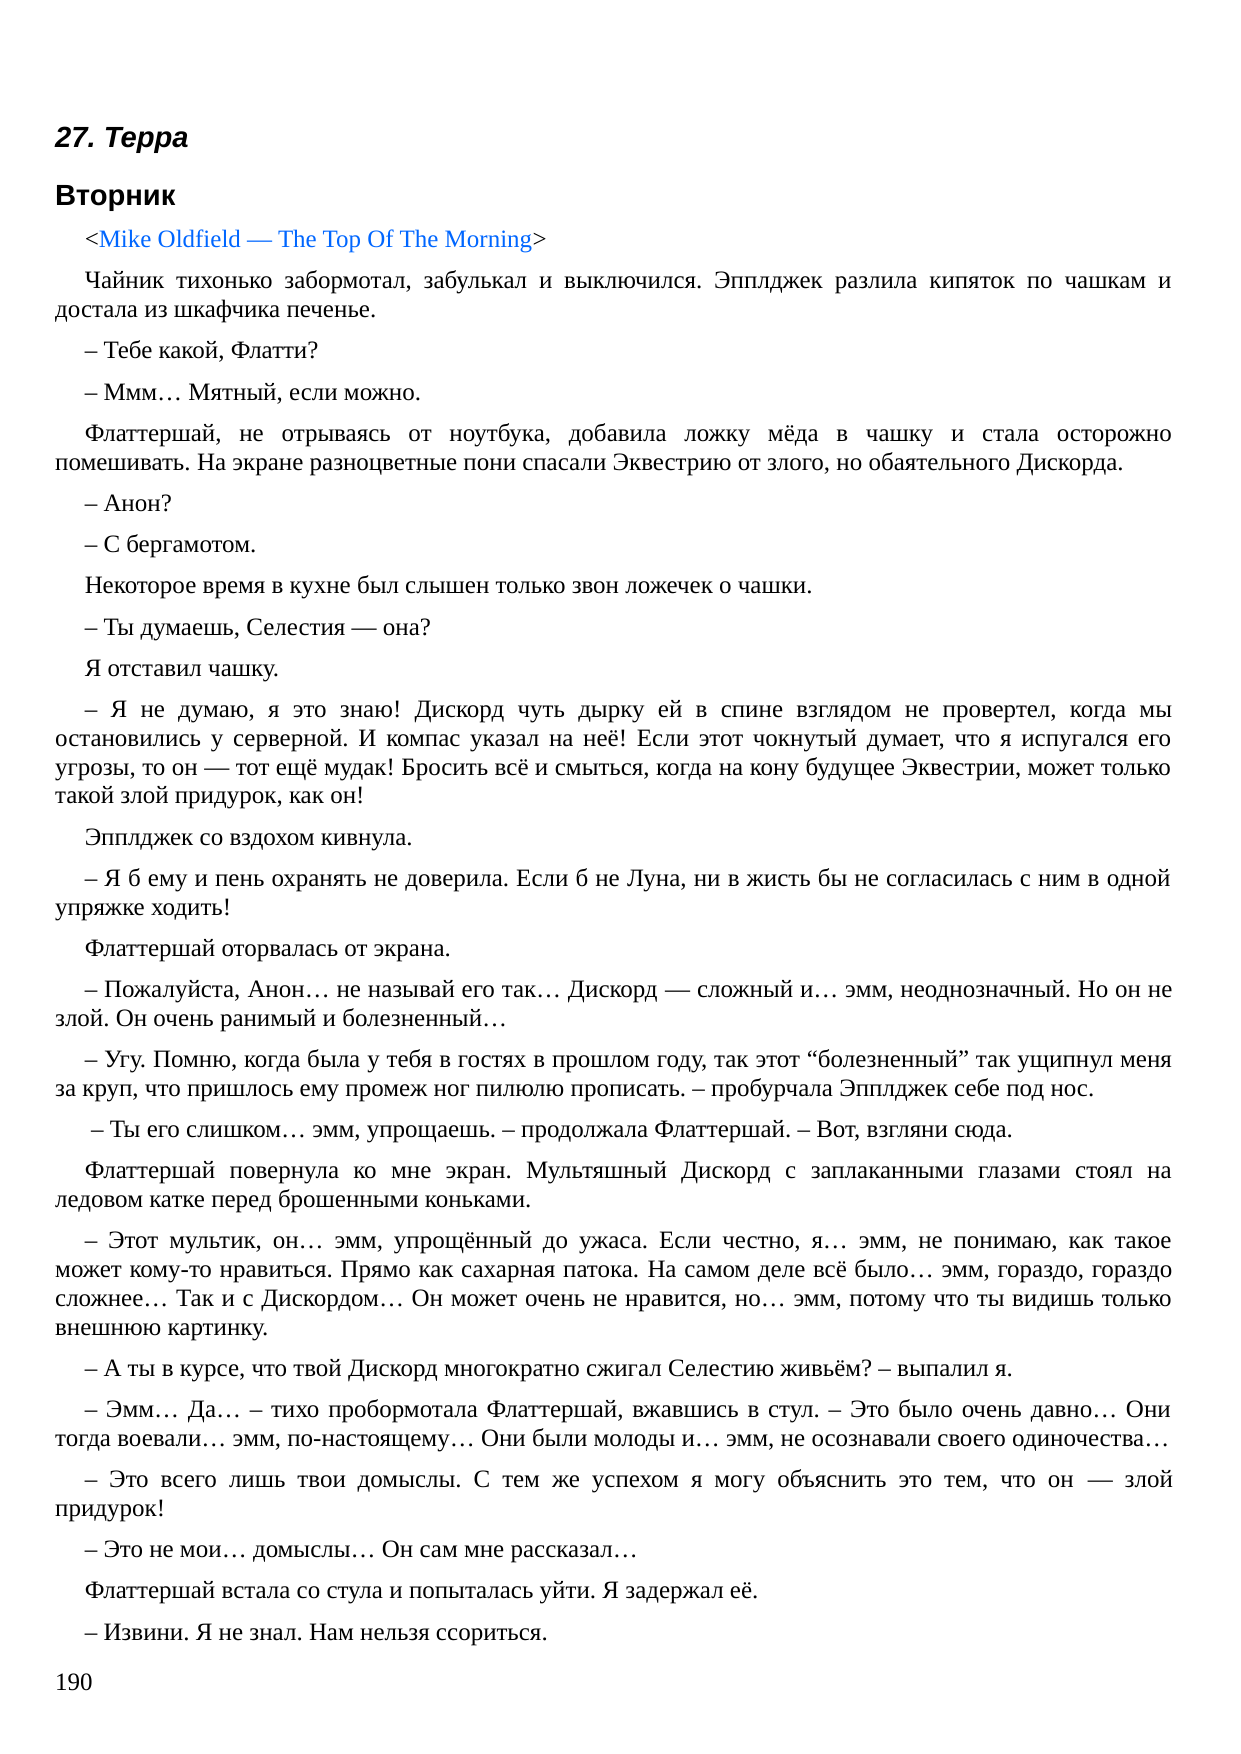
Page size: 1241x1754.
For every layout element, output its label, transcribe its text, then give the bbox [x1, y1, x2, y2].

text – Ты думаешь, Селестия — она? [55, 612, 1173, 641]
text – Пожалуйста, Анон… не называй его так… Дискорд — сложный и… эмм, неоднозначный. Но он не злой. Он очень ранимый и болезненный… [55, 974, 1173, 1032]
text – Ммм… Мятный, если можно. [55, 377, 1173, 406]
text – Ты его слишком… эмм, упрощаешь. – продолжала Флаттершай. – Вот, взгляни сюда. [55, 1114, 1173, 1143]
text Флаттершай повернула ко мне экран. Мультяшный Дискорд с заплаканными глазами стоял на ледовом катке перед брошенными коньками. [55, 1156, 1173, 1213]
text Флаттершай оторвалась от экрана. [55, 933, 1173, 962]
text – Угу. Помню, когда была у тебя в гостях в прошлом году, так этот “болезненный” так ущипнул меня за круп, что пришлось ему промеж ног пилюлю прописать. – пробурчала Эпплджек себе под нос. [55, 1044, 1173, 1102]
subtitle 27. Терра [55, 120, 1173, 153]
text Эпплджек со вздохом кивнула. [55, 822, 1173, 851]
text – А ты в курсе, что твой Дискорд многократно сжигал Селестию живьём? – выпалил я. [55, 1353, 1173, 1382]
text – Тебе какой, Флатти? [55, 336, 1173, 364]
text Флаттершай встала со стула и попыталась уйти. Я задержал её. [55, 1576, 1173, 1604]
text Некоторое время в кухне был слышен только звон ложечек о чашки. [55, 571, 1173, 599]
text – С бергамотом. [55, 529, 1173, 558]
text <Mike Oldfield — The Top Of The Morning> [55, 224, 1173, 253]
text Чайник тихонько забормотал, забулькал и выключился. Эпплджек разлила кипяток по чашкам и достала из шкафчика печенье. [55, 266, 1173, 323]
text – Я б ему и пень охранять не доверила. Если б не Луна, ни в жисть бы не согласилась с ним в одной упряжке ходить! [55, 863, 1173, 921]
subtitle Вторник [55, 178, 1173, 212]
text Флаттершай, не отрываясь от ноутбука, добавила ложку мёда в чашку и стала осторожно помешивать. На экране разноцветные пони спасали Эквестрию от злого, но обаятельного Дискорда. [55, 418, 1173, 476]
text – Это не мои… домыслы… Он сам мне рассказал… [55, 1534, 1173, 1563]
text – Эмм… Да… – тихо пробормотала Флаттершай, вжавшись в стул. – Это было очень давно… Они тогда воевали… эмм, по-настоящему… Они были молоды и… эмм, не осознавали своего одиночества… [55, 1394, 1173, 1452]
text – Я не думаю, я это знаю! Дискорд чуть дырку ей в спине взглядом не провертел, когда мы остановились у серверной. И компас указал на неё! Если этот чокнутый думает, что я испугался его угрозы, то он — тот ещё мудак! Бросить всё и смыться, когда на кону будущее Эквестрии, может только такой злой придурок, как он! [55, 694, 1173, 809]
text Я отставил чашку. [55, 653, 1173, 682]
text – Это всего лишь твои домыслы. С тем же успехом я могу объяснить это тем, что он — злой придурок! [55, 1464, 1173, 1522]
text – Извини. Я не знал. Нам нельзя ссориться. [55, 1617, 1173, 1646]
text – Этот мультик, он… эмм, упрощённый до ужаса. Если честно, я… эмм, не понимаю, как такое может кому-то нравиться. Прямо как сахарная патока. На самом деле всё было… эмм, гораздо, гораздо сложнее… Так и с Дискордом… Он может очень не нравится, но… эмм, потому что ты видишь только внешнюю картинку. [55, 1226, 1173, 1341]
text – Анон? [55, 488, 1173, 517]
